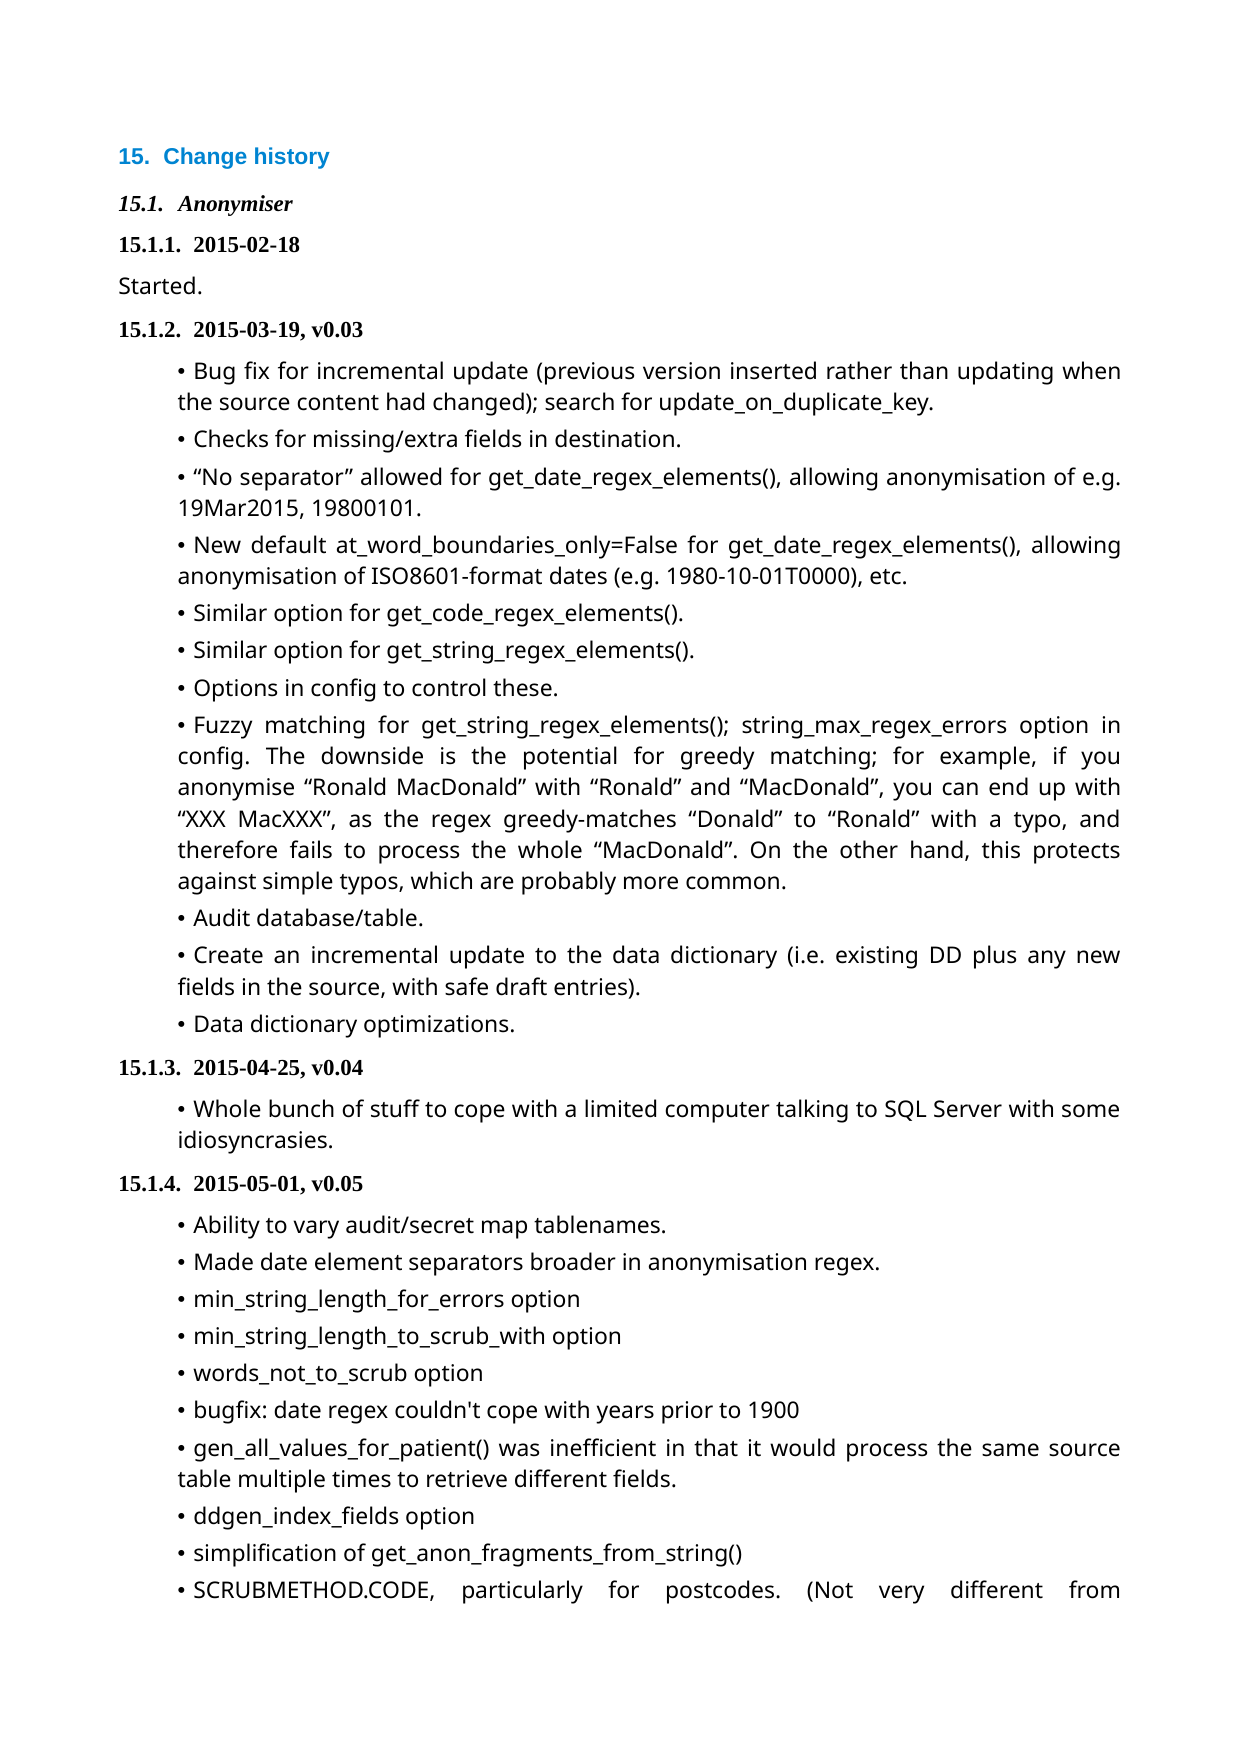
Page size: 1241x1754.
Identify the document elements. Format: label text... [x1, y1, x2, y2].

subtitle 2015-02-18 [118, 231, 1122, 258]
list Audit database/table. [177, 902, 1122, 933]
list Bug fix for incremental update (previous version inserted rather than updating when the source content had changed); search for update_on_duplicate_key. [177, 355, 1122, 417]
list Options in config to control these. [177, 672, 1122, 703]
subtitle Anonymiser [118, 190, 1122, 217]
list Whole bunch of stuff to cope with a limited computer talking to SQL Server with some idiosyncrasies. [177, 1093, 1122, 1155]
subtitle 2015-04-25, v0.04 [118, 1054, 1122, 1080]
subtitle 2015-05-01, v0.05 [118, 1170, 1122, 1196]
list SCRUBMETHOD.CODE, particularly for postcodes. (Not very different from [177, 1574, 1122, 1606]
text Started. [118, 270, 1122, 301]
subtitle Change history [118, 143, 1122, 169]
list gen_all_values_for_patient() was inefficient in that it would process the same source table multiple times to retrieve different fields. [177, 1432, 1122, 1494]
list Fuzzy matching for get_string_regex_elements(); string_max_regex_errors option in config. The downside is the potential for greedy matching; for example, if you anonymise “Ronald MacDonald” with “Ronald” and “MacDonald”, you can end up with “XXX MacXXX”, as the regex greedy-matches “Donald” to “Ronald” with a typo, and therefore fails to process the whole “MacDonald”. On the other hand, this protects against simple typos, which are probably more common. [177, 709, 1122, 896]
list Data dictionary optimizations. [177, 1008, 1122, 1039]
list Ability to vary audit/secret map tablenames. [177, 1208, 1122, 1240]
list Create an incremental update to the data dictionary (i.e. existing DD plus any new fields in the source, with safe draft entries). [177, 939, 1122, 1002]
list “No separator” allowed for get_date_regex_elements(), allowing anonymisation of e.g. 19Mar2015, 19800101. [177, 460, 1122, 523]
list words_not_to_scrub option [177, 1357, 1122, 1388]
list Similar option for get_code_regex_elements(). [177, 597, 1122, 628]
list Checks for missing/extra fields in destination. [177, 423, 1122, 454]
list min_string_length_to_scrub_with option [177, 1320, 1122, 1351]
list Made date element separators broader in anonymisation regex. [177, 1246, 1122, 1277]
list simplification of get_anon_fragments_from_string() [177, 1537, 1122, 1568]
list bugfix: date regex couldn't cope with years prior to 1900 [177, 1394, 1122, 1426]
list min_string_length_for_errors option [177, 1283, 1122, 1314]
list ddgen_index_fields option [177, 1500, 1122, 1531]
subtitle 2015-03-19, v0.03 [118, 316, 1122, 342]
list Similar option for get_string_regex_elements(). [177, 634, 1122, 666]
list New default at_word_boundaries_only=False for get_date_regex_elements(), allowing anonymisation of ISO8601-format dates (e.g. 1980-10-01T0000), etc. [177, 529, 1122, 591]
